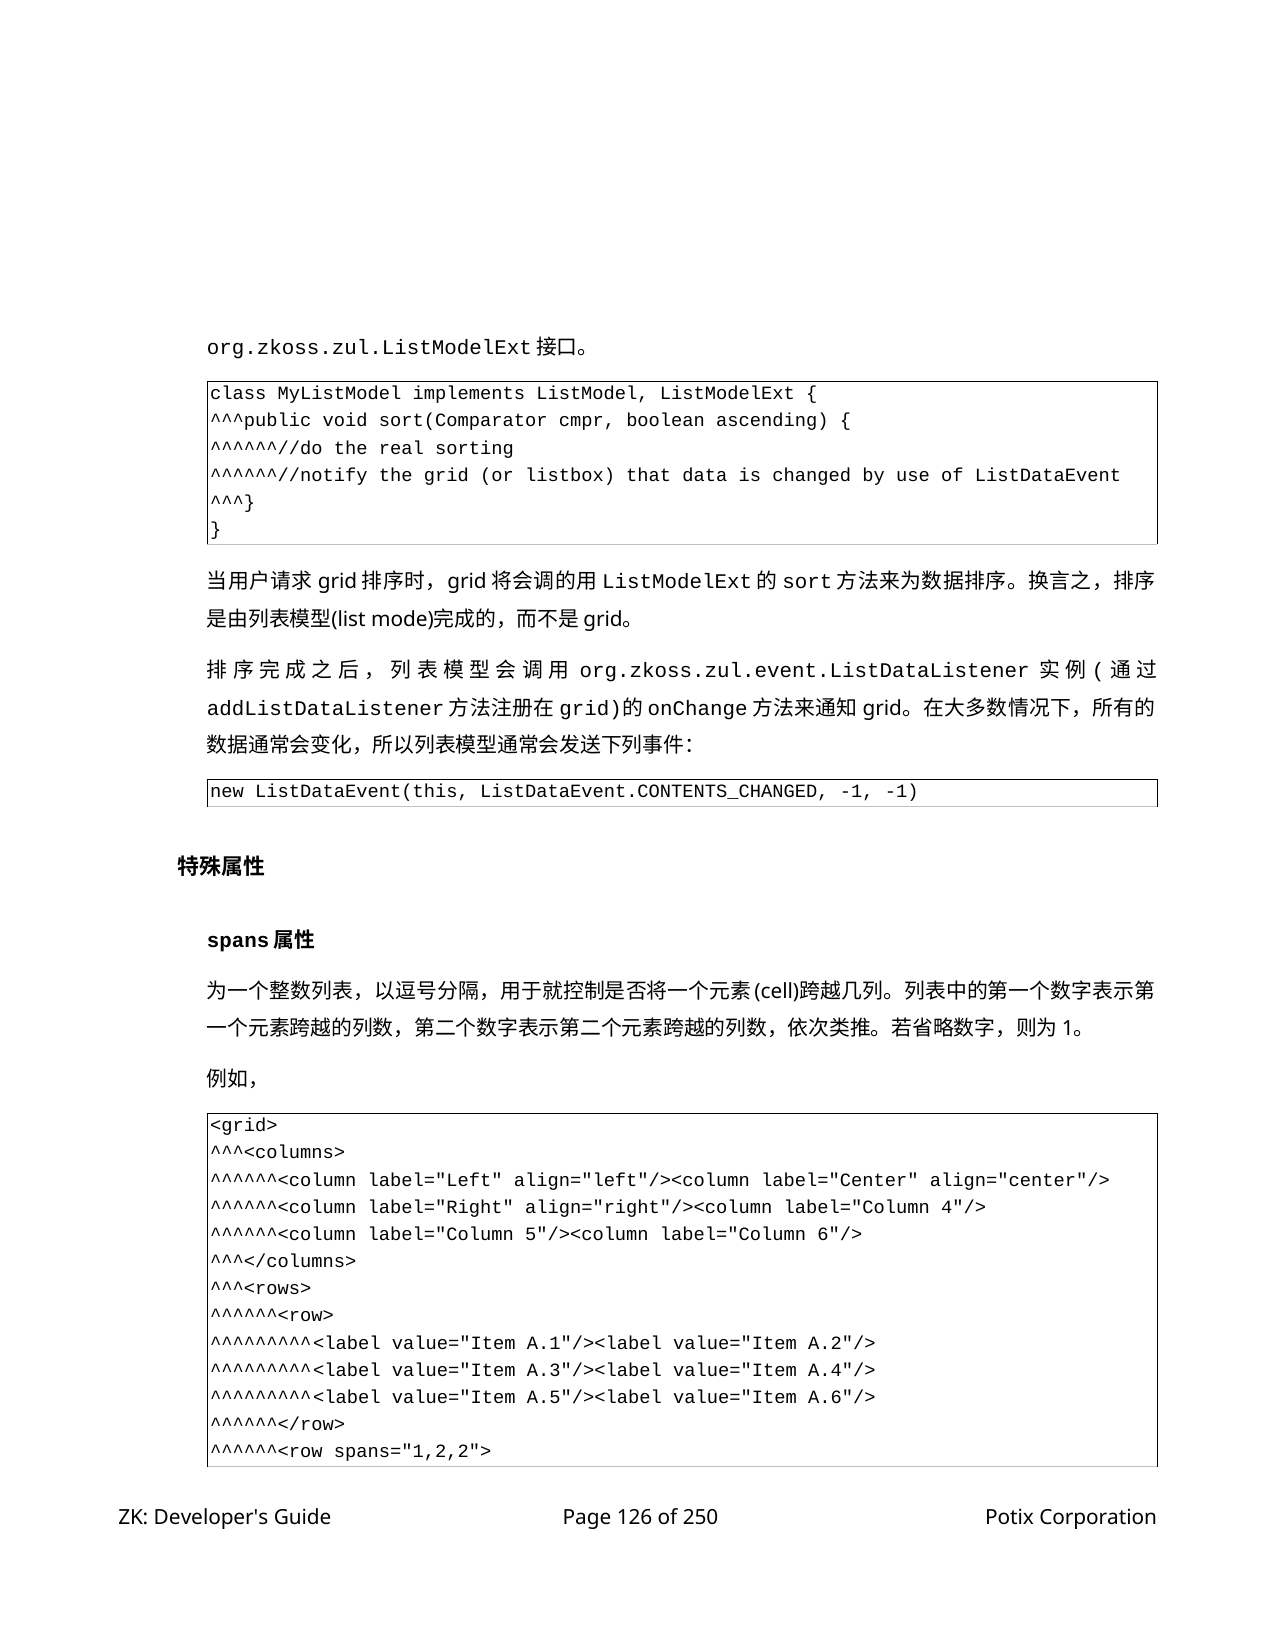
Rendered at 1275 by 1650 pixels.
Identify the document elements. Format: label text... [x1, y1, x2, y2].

text new ListDataEvent(this, ListDataEvent.CONTENTS_CHANGED, -1, -1) [208, 780, 1157, 806]
text ^^^} [208, 490, 1157, 514]
text 当用户请求grid排序时，grid将会调的用ListModelExt的sort方法来为数据排序。换言之，排序 是由列表模型(list mode)完成的，而不是grid。 [207, 565, 1157, 633]
text ^^^^^^</row> [208, 1412, 1157, 1436]
text ^^^^^^^^^ <label value="Item A.3"/><label value="Item A.4"/> [208, 1358, 1157, 1382]
text ^^^^^^//do the real sorting [208, 436, 1157, 460]
text ^^^^^^<row> [208, 1303, 1157, 1328]
text ^^^^^^^^^ <label value="Item A.5"/><label value="Item A.6"/> [208, 1385, 1157, 1409]
text ^^^<columns> [208, 1140, 1157, 1164]
subtitle spans属性 [207, 923, 1157, 954]
text ^^^</columns> [208, 1249, 1157, 1273]
text ^^^^^^<row spans="1,2,2"> [208, 1439, 1157, 1466]
text } [208, 517, 1157, 544]
text ^^^^^^^^^ <label value="Item A.1"/><label value="Item A.2"/> [208, 1331, 1157, 1355]
text org.zkoss.zul.ListModelExt接口。 [207, 118, 1157, 361]
text 例如， [207, 1062, 1157, 1092]
text ^^^<rows> [208, 1276, 1157, 1300]
text ^^^^^^//notify the grid (or listbox) that data is changed by use of ListDataEvent [208, 463, 1157, 487]
text class MyListModel implements ListModel, ListModelExt { [208, 382, 1157, 405]
text <grid> [208, 1114, 1157, 1137]
text ^^^public void sort(Comparator cmpr, boolean ascending) { [208, 408, 1157, 433]
text ^^^^^^<column label="Column 5"/><column label="Column 6"/> [208, 1222, 1157, 1246]
text ^^^^^^<column label="Left" align="left"/><column label="Center" align="center"/> [208, 1167, 1157, 1192]
text 为一个整数列表，以逗号分隔，用于就控制是否将一个元素(cell)跨越几列。列表中的第一个数字表示第一个元素跨越的列数，第二个数字表示第二个元素跨越的列数，依次类推。若省略数字，则为1。 [207, 974, 1157, 1042]
text ^^^^^^<column label="Right" align="right"/><column label="Column 4"/> [208, 1194, 1157, 1219]
text 排序完成之后，列表模型会调用org.zkoss.zul.event.ListDataListener实例(通过addListDataListener方法注册在grid)的onChange方法来通知grid。在大多数情况下，所有的数据通常会变化，所以列表模型通常会发送下列事件： [207, 653, 1157, 759]
subtitle 特殊属性 [177, 849, 1157, 881]
